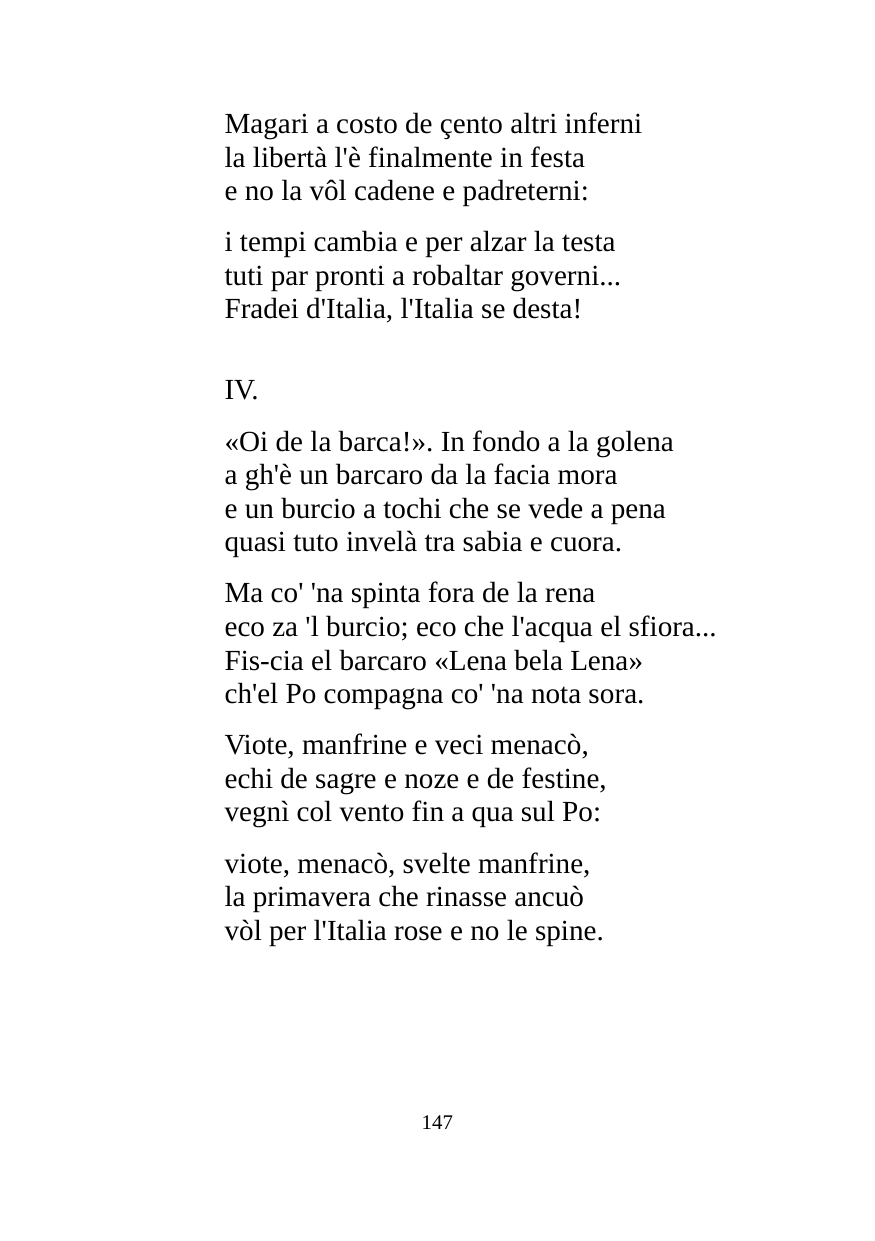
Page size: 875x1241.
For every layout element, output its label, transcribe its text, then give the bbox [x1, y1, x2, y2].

text Magari a costo de çento altri inferni la libertà l'è finalmente in festa e no la vôl cadene e padreterni: [224, 106, 768, 207]
text IV. [224, 372, 768, 406]
text viote, menacò, svelte manfrine, la primavera che rinasse ancuò vòl per l'Italia rose e no le spine. [224, 846, 768, 946]
text Ma co' 'na spinta fora de la rena eco za 'l burcio; eco che l'acqua el sfiora... Fis-cia el barcaro «Lena bela Lena» ch'el Po compagna co' 'na nota sora. [224, 576, 768, 710]
text i tempi cambia e per alzar la testa tuti par pronti a robaltar governi... Fradei d'Italia, l'Italia se desta! [224, 224, 768, 325]
text «Oi de la barca!». In fondo a la golena a gh'è un barcaro da la facia mora e un burcio a tochi che se vede a pena quasi tuto invelà tra sabia e cuora. [224, 424, 768, 558]
text Viote, manfrine e veci menacò, echi de sagre e noze e de festine, vegnì col vento fin a qua sul Po: [224, 727, 768, 828]
